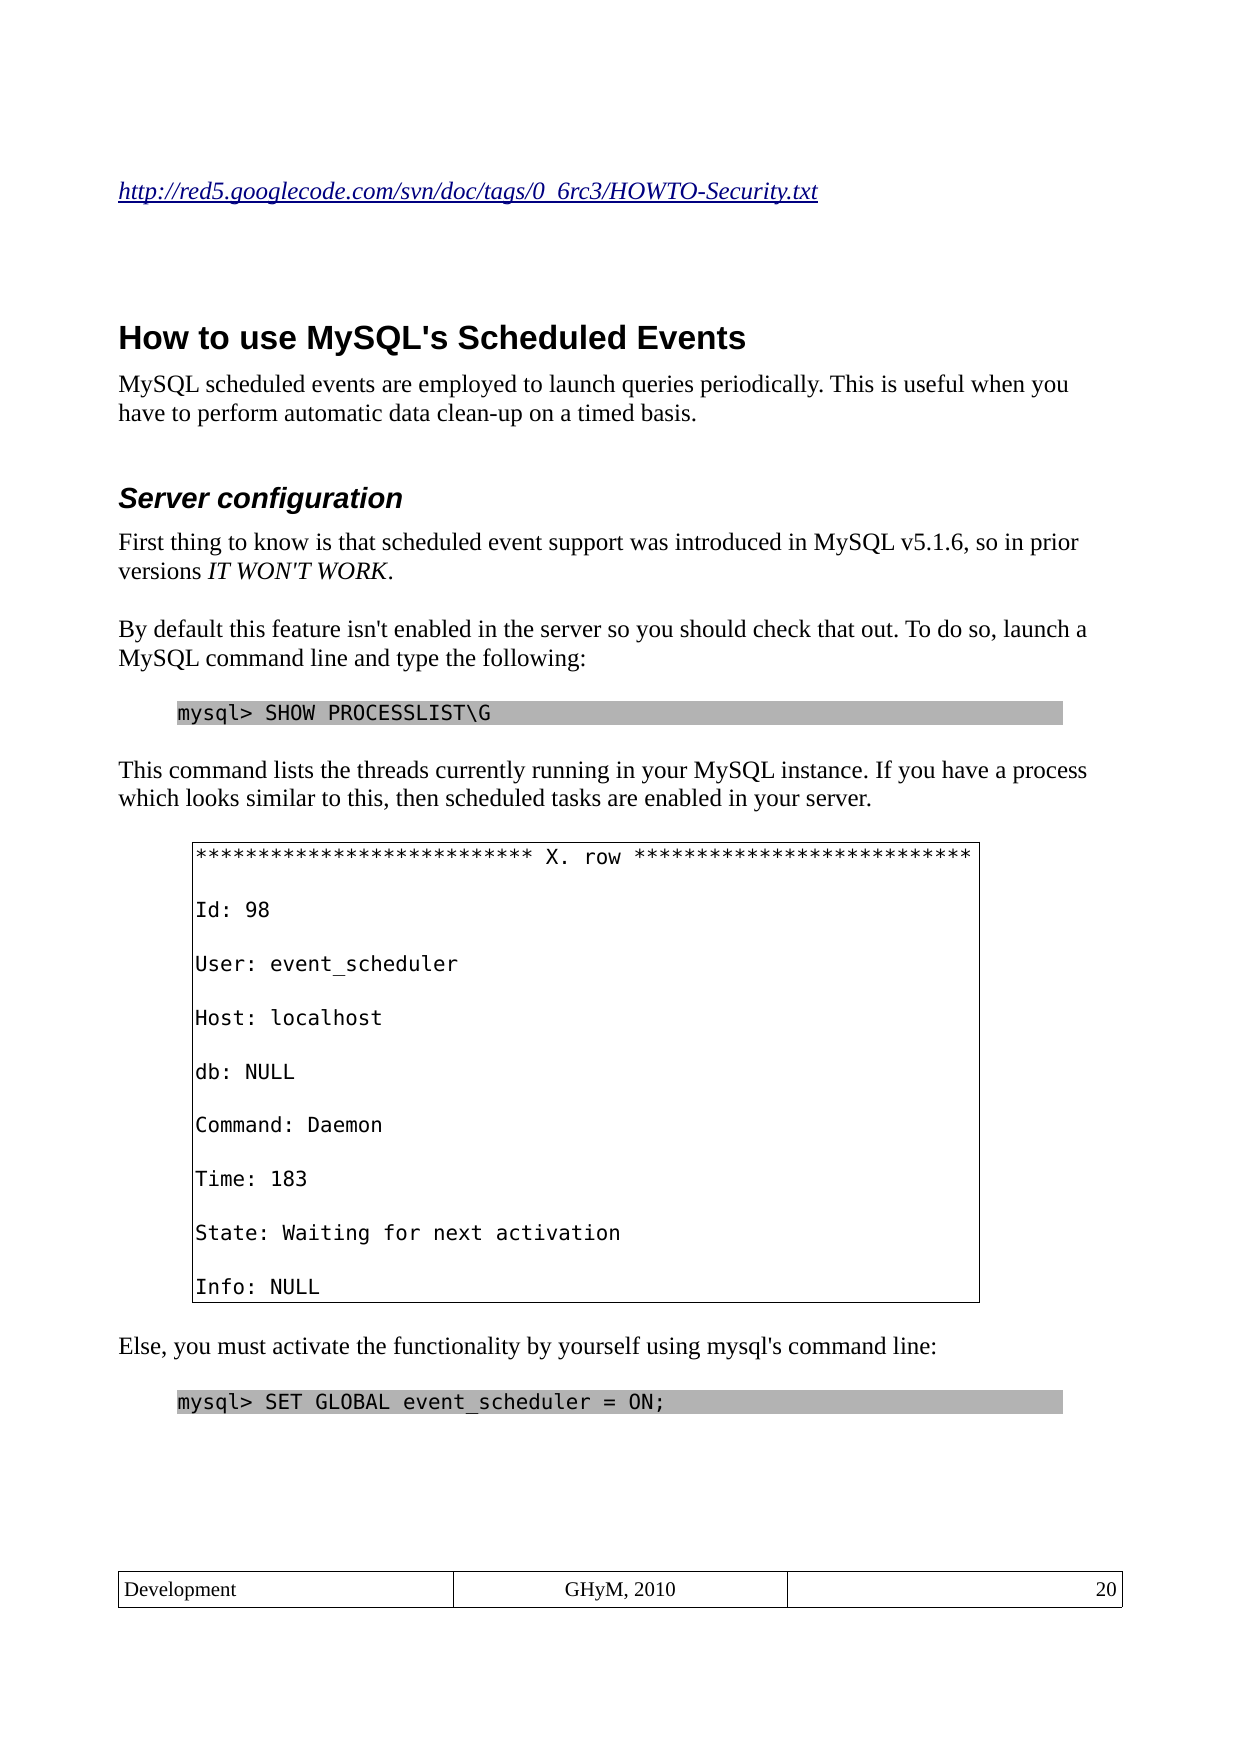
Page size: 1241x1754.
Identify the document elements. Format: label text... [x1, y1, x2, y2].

text MySQL scheduled events are employed to launch queries periodically. This is useful when you have to perform automatic data clean-up on a timed basis. [118, 369, 1122, 426]
text Info: NULL [193, 1272, 979, 1302]
text *************************** X. row *************************** [193, 843, 979, 869]
text First thing to know is that scheduled event support was introduced in MySQL v5.1.6, so in prior versions IT WON'T WORK. [118, 527, 1122, 584]
subtitle Server configuration [118, 481, 1122, 514]
text Time: 183 [193, 1164, 979, 1191]
text By default this feature isn't enabled in the server so you should check that out. To do so, launch a MySQL command line and type the following: [118, 614, 1122, 671]
text mysql> SHOW PROCESSLIST\G [177, 701, 1063, 725]
text This command lists the threads currently running in your MySQL instance. If you have a process which looks similar to this, then scheduled tasks are enabled in your server. [118, 755, 1122, 812]
text Else, you must activate the functionality by yourself using mysql's command line: [118, 1331, 1122, 1360]
text State: Waiting for next activation [193, 1218, 979, 1245]
text db: NULL [193, 1057, 979, 1084]
text mysql> SET GLOBAL event_scheduler = ON; [177, 1390, 1063, 1414]
text Host: localhost [193, 1003, 979, 1030]
text Id: 98 [193, 895, 979, 923]
text User: event_scheduler [193, 949, 979, 976]
text Command: Daemon [193, 1110, 979, 1138]
text http://red5.googlecode.com/svn/doc/tags/0_6rc3/HOWTO-Security.txt [118, 176, 1122, 205]
subtitle How to use MySQL's Scheduled Events [118, 318, 1122, 356]
